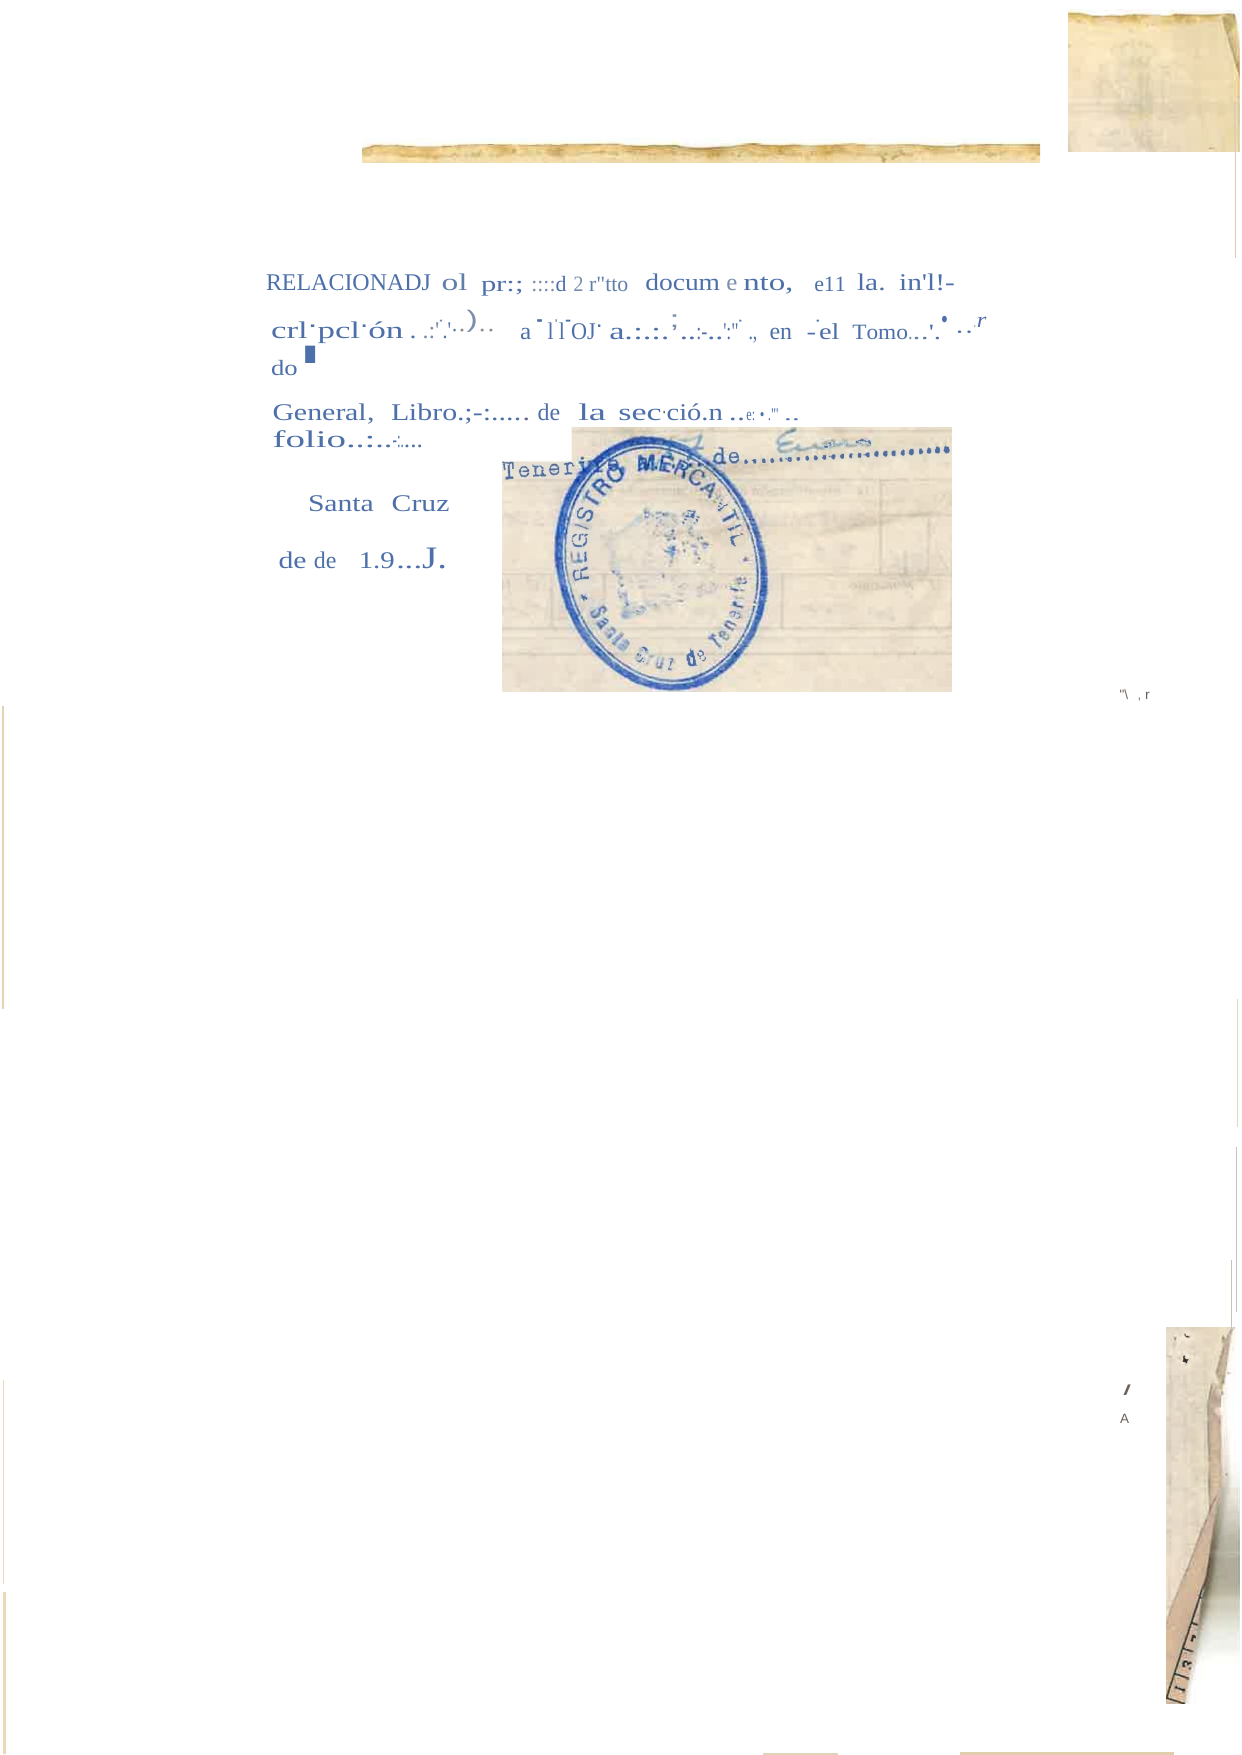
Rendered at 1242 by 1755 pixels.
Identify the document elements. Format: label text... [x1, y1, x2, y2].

text A [1120, 1411, 1166, 1427]
text General, Libro.;-:..... de la sec·ció.n ..e: • .''' .. folio..:..-:.... [272, 398, 921, 453]
text "\ , r [1119, 687, 1196, 702]
text RELACIONADJ ol pr:; ::::d 2 r"tto docum e nto, e11 la. in'l!- [266, 268, 1196, 295]
text crl.pcl.ón . .:'-.'··)·· dol [271, 306, 513, 379]
text l [1123, 1382, 1166, 1398]
text Santa Cruz de de 1.9...J. [278, 489, 466, 576]
text a·l·l-OJ. a.:.:.;..:-..':"- ., en --el Tomo...'.• ··.r [520, 307, 1196, 343]
